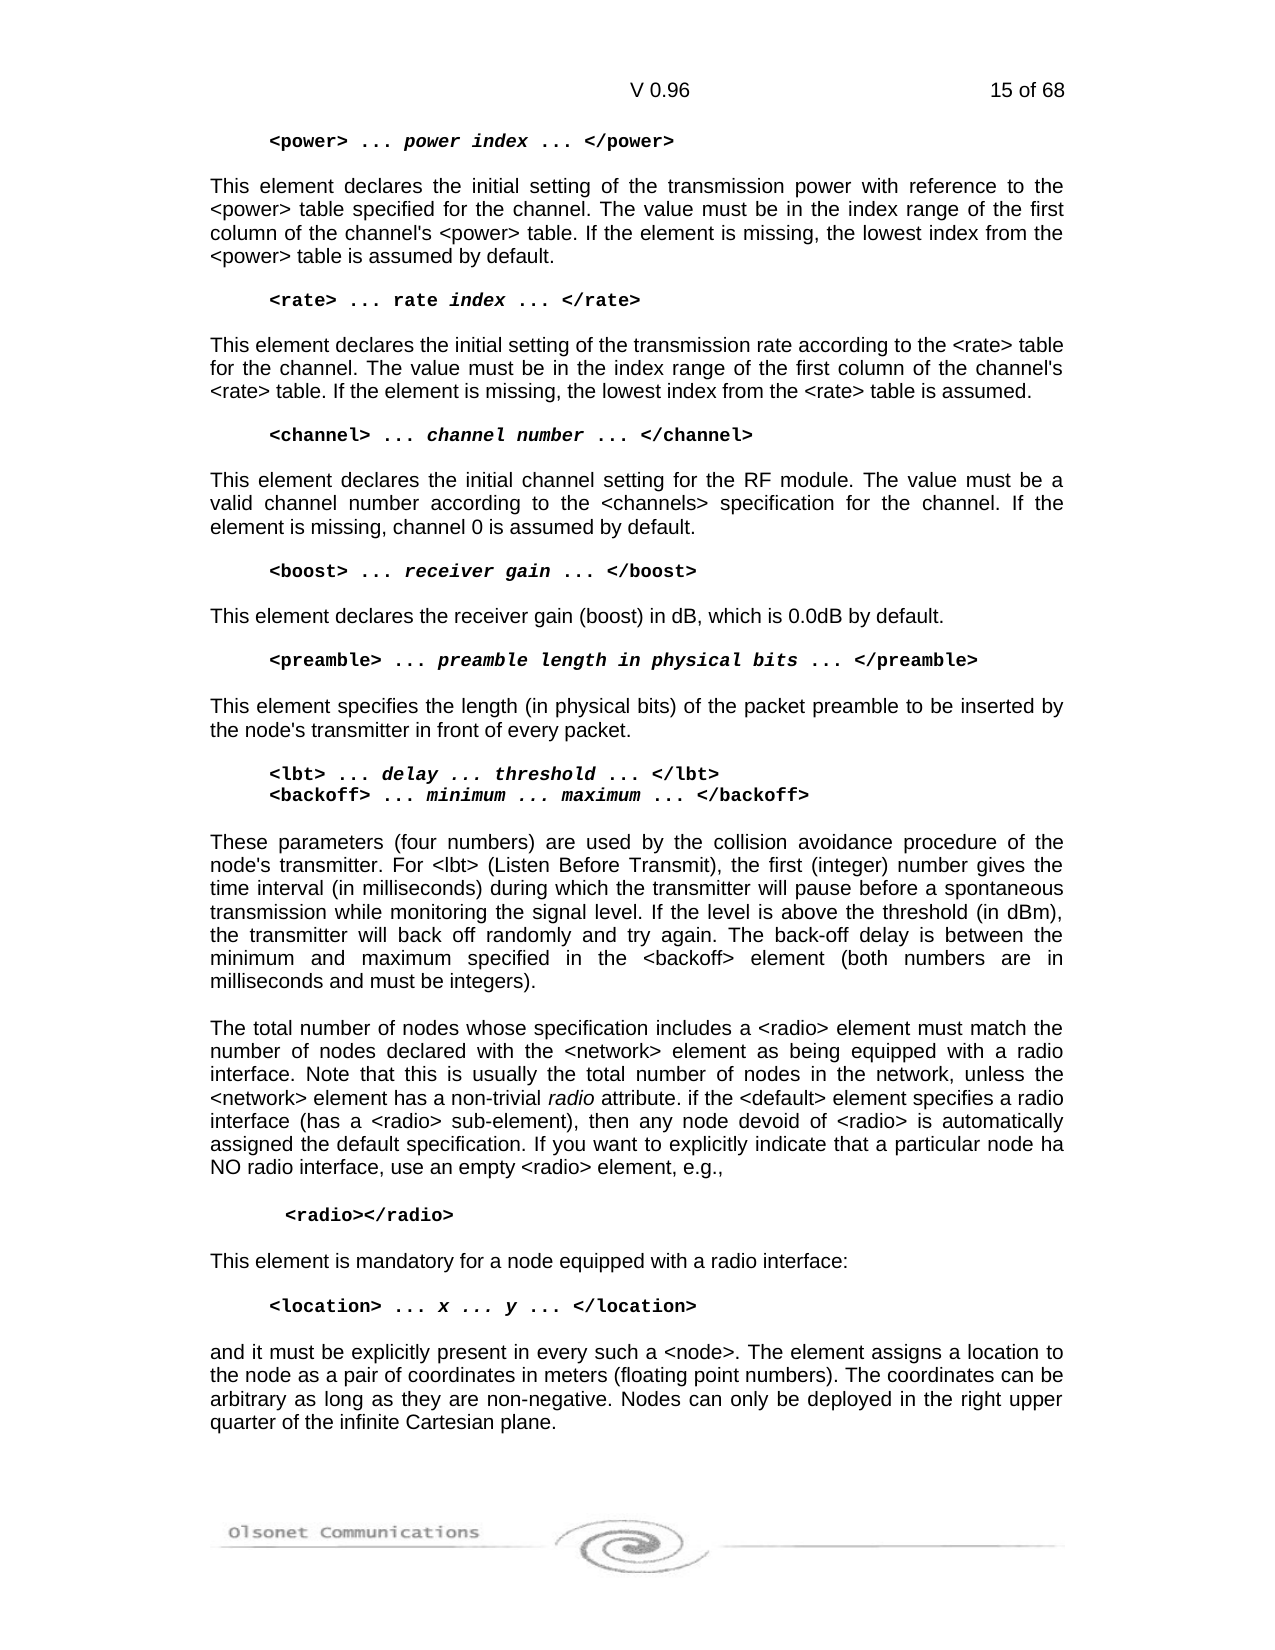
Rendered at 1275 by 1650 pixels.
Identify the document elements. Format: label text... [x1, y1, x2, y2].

text This element is mandatory for a node equipped with a radio interface: [210, 1250, 1065, 1273]
text This element specifies the length (in physical bits) of the packet preamble to be inserted by the node's transmitter in front of every packet. [210, 695, 1065, 742]
text <lbt> ... delay ... threshold ... </lbt> [269, 765, 1065, 786]
text <backoff> ... minimum ... maximum ... </backoff> [269, 786, 1065, 807]
text This element declares the initial channel setting for the RF module. The value must be a valid channel number according to the <channels> specification for the channel. If the element is missing, channel 0 is assumed by default. [210, 469, 1065, 538]
text The total number of nodes whose specification includes a <radio> element must match the number of nodes declared with the <network> element as being equipped with a radio interface. Note that this is usually the total number of nodes in the network, unless the <network> element has a non-trivial radio attribute. if the <default> element specifies a radio interface (has a <radio> sub-element), then any node devoid of <radio> is automatically assigned the default specification. If you want to explicitly indicate that a particular node ha NO radio interface, use an empty <radio> element, e.g., [210, 1016, 1065, 1179]
text This element declares the initial setting of the transmission power with reference to the <power> table specified for the channel. The value must be in the index range of the first column of the channel's <power> table. If the element is missing, the lowest index from the <power> table is assumed by default. [210, 175, 1065, 268]
text <radio></radio> [210, 1202, 1065, 1227]
text This element declares the receiver gain (boost) in dB, which is 0.0dB by default. [210, 604, 1065, 627]
text and it must be explicitly present in every such a <node>. The element assigns a location to the node as a pair of coordinates in meters (floating point numbers). The coordinates can be arbitrary as long as they are non-negative. Nodes can only be deployed in the right upper quarter of the infinite Cartesian plane. [210, 1341, 1065, 1434]
text These parameters (four numbers) are used by the collision avoidance procedure of the node's transmitter. For <lbt> (Listen Before Transmit), the first (integer) number gives the time interval (in milliseconds) during which the transmitter will pause before a spontaneous transmission while monitoring the signal level. If the level is above the threshold (in dBm), the transmitter will back off randomly and try again. The back-off delay is between the minimum and maximum specified in the <backoff> element (both numbers are in milliseconds and must be integers). [210, 831, 1065, 993]
text <power> ... power index ... </power> [269, 132, 1065, 153]
text <rate> ... rate index ... </rate> [269, 291, 1065, 312]
text <location> ... x ... y ... </location> [269, 1296, 1065, 1318]
picture [210, 1504, 1065, 1596]
text This element declares the initial setting of the transmission rate according to the <rate> table for the channel. The value must be in the index range of the first column of the channel's <rate> table. If the element is missing, the lowest index from the <rate> table is assumed. [210, 333, 1065, 403]
text <preamble> ... preamble length in physical bits ... </preamble> [269, 651, 1065, 672]
text <boost> ... receiver gain ... </boost> [269, 562, 1065, 583]
text <channel> ... channel number ... </channel> [269, 426, 1065, 447]
